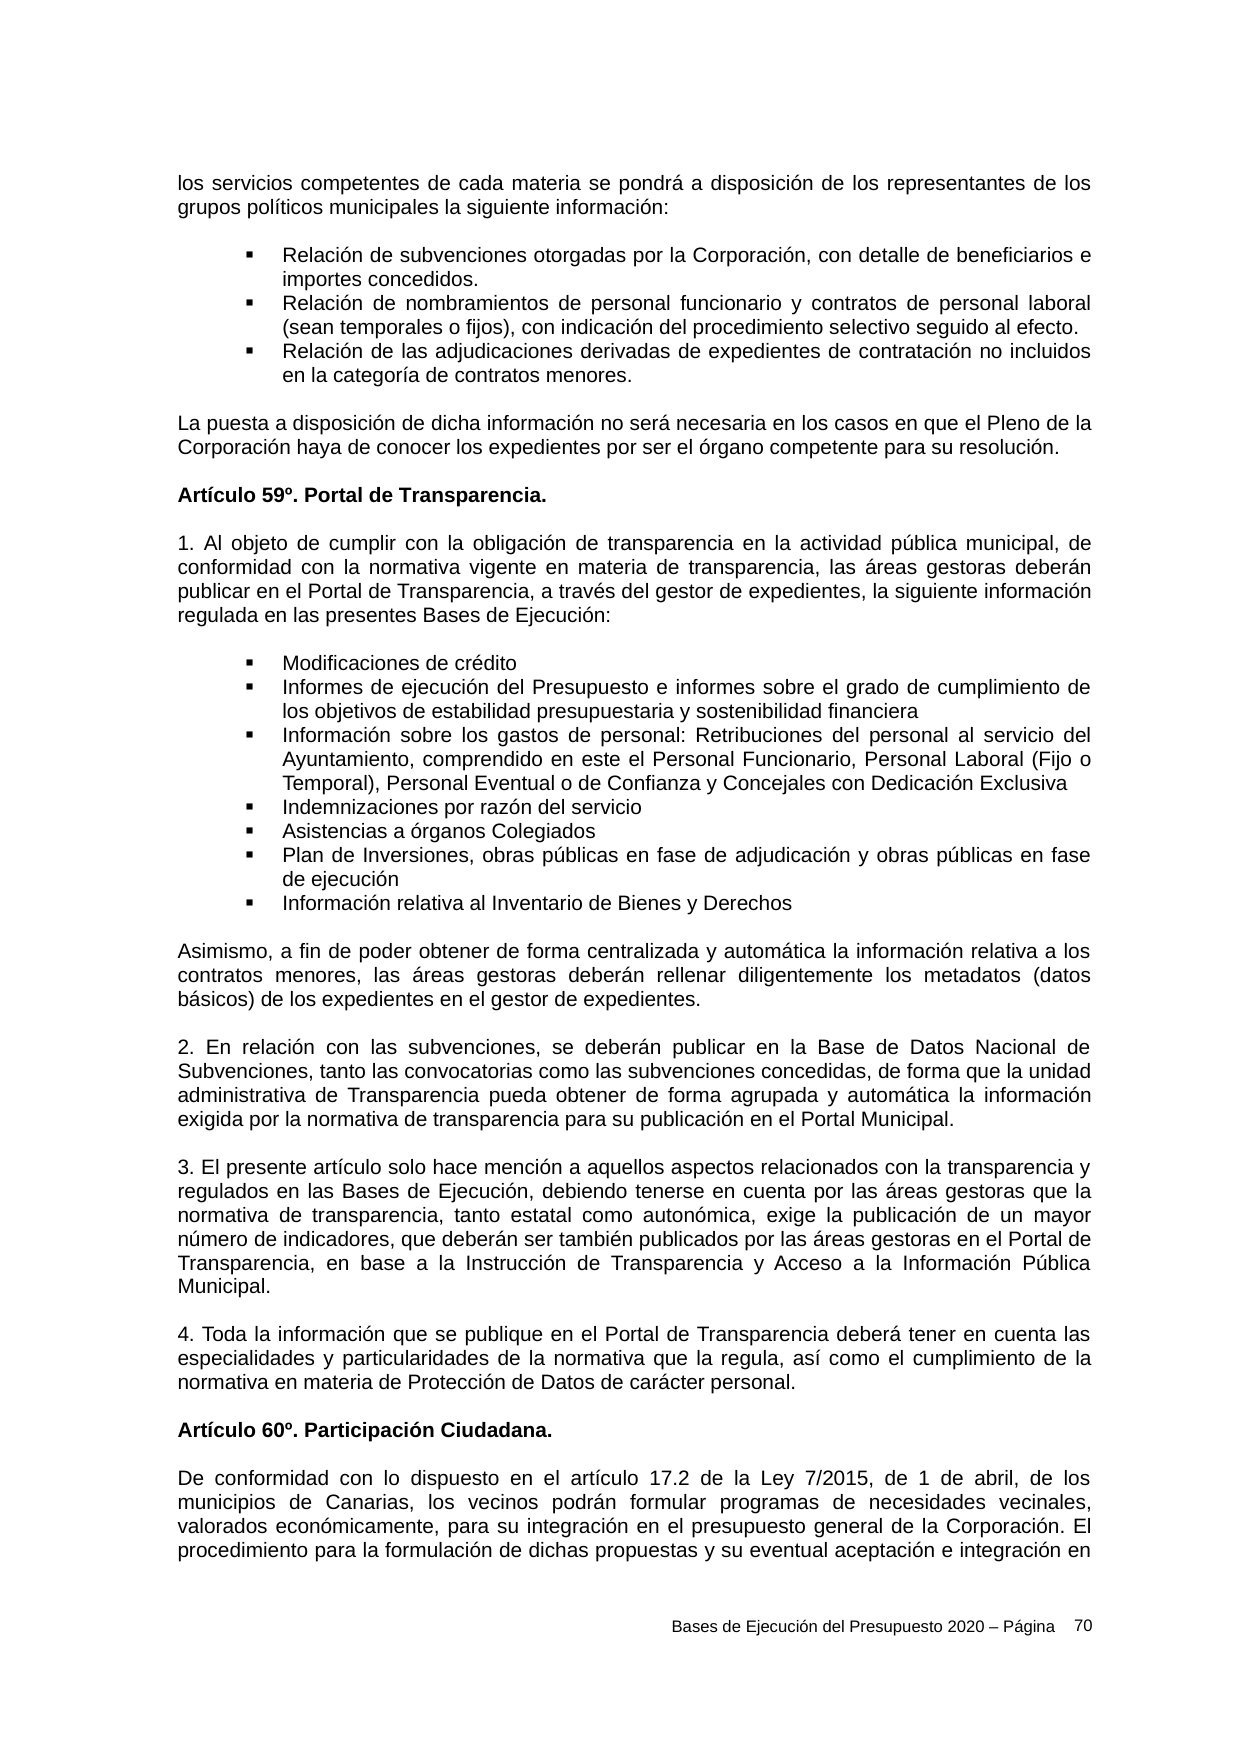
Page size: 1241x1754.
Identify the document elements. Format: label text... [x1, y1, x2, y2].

list Información sobre los gastos de personal: Retribuciones del personal al servicio del Ayuntamiento, comprendido en este el Personal Funcionario, Personal Laboral (Fijo o Temporal), Personal Eventual o de Confianza y Concejales con Dedicación Exclusiva [244, 723, 1092, 795]
list Modificaciones de crédito [244, 651, 1092, 675]
text 4. Toda la información que se publique en el Portal de Transparencia deberá tener en cuenta las especialidades y particularidades de la normativa que la regula, así como el cumplimiento de la normativa en materia de Protección de Datos de carácter personal. [177, 1322, 1092, 1394]
text los servicios competentes de cada materia se pondrá a disposición de los representantes de los grupos políticos municipales la siguiente información: [177, 171, 1093, 219]
list Indemnizaciones por razón del servicio [244, 795, 1092, 819]
text 2. En relación con las subvenciones, se deberán publicar en la Base de Datos Nacional de Subvenciones, tanto las convocatorias como las subvenciones concedidas, de forma que la unidad administrativa de Transparencia pueda obtener de forma agrupada y automática la información exigida por la normativa de transparencia para su publicación en el Portal Municipal. [177, 1035, 1092, 1131]
text Artículo 59º. Portal de Transparencia. [177, 483, 1093, 507]
text La puesta a disposición de dicha información no será necesaria en los casos en que el Pleno de la Corporación haya de conocer los expedientes por ser el órgano competente para su resolución. [177, 411, 1093, 459]
list Asistencias a órganos Colegiados [244, 819, 1092, 843]
text Asimismo, a fin de poder obtener de forma centralizada y automática la información relativa a los contratos menores, las áreas gestoras deberán rellenar diligentemente los metadatos (datos básicos) de los expedientes en el gestor de expedientes. [177, 939, 1092, 1011]
list Información relativa al Inventario de Bienes y Derechos [244, 891, 1092, 915]
text 1. Al objeto de cumplir con la obligación de transparencia en la actividad pública municipal, de conformidad con la normativa vigente en materia de transparencia, las áreas gestoras deberán publicar en el Portal de Transparencia, a través del gestor de expedientes, la siguiente información regulada en las presentes Bases de Ejecución: [177, 531, 1093, 627]
list Relación de subvenciones otorgadas por la Corporación, con detalle de beneficiarios e importes concedidos. [244, 243, 1092, 291]
text De conformidad con lo dispuesto en el artículo 17.2 de la Ley 7/2015, de 1 de abril, de los municipios de Canarias, los vecinos podrán formular programas de necesidades vecinales, valorados económicamente, para su integración en el presupuesto general de la Corporación. El procedimiento para la formulación de dichas propuestas y su eventual aceptación e integración en [177, 1466, 1093, 1562]
text 3. El presente artículo solo hace mención a aquellos aspectos relacionados con la transparencia y regulados en las Bases de Ejecución, debiendo tenerse en cuenta por las áreas gestoras que la normativa de transparencia, tanto estatal como autonómica, exige la publicación de un mayor número de indicadores, que deberán ser también publicados por las áreas gestoras en el Portal de Transparencia, en base a la Instrucción de Transparencia y Acceso a la Información Pública Municipal. [177, 1154, 1092, 1298]
list Informes de ejecución del Presupuesto e informes sobre el grado de cumplimiento de los objetivos de estabilidad presupuestaria y sostenibilidad financiera [244, 675, 1092, 723]
list Relación de las adjudicaciones derivadas de expedientes de contratación no incluidos en la categoría de contratos menores. [244, 339, 1092, 387]
list Relación de nombramientos de personal funcionario y contratos de personal laboral (sean temporales o fijos), con indicación del procedimiento selectivo seguido al efecto. [244, 291, 1092, 339]
text Artículo 60º. Participación Ciudadana. [177, 1418, 1093, 1442]
list Plan de Inversiones, obras públicas en fase de adjudicación y obras públicas en fase de ejecución [244, 843, 1092, 891]
